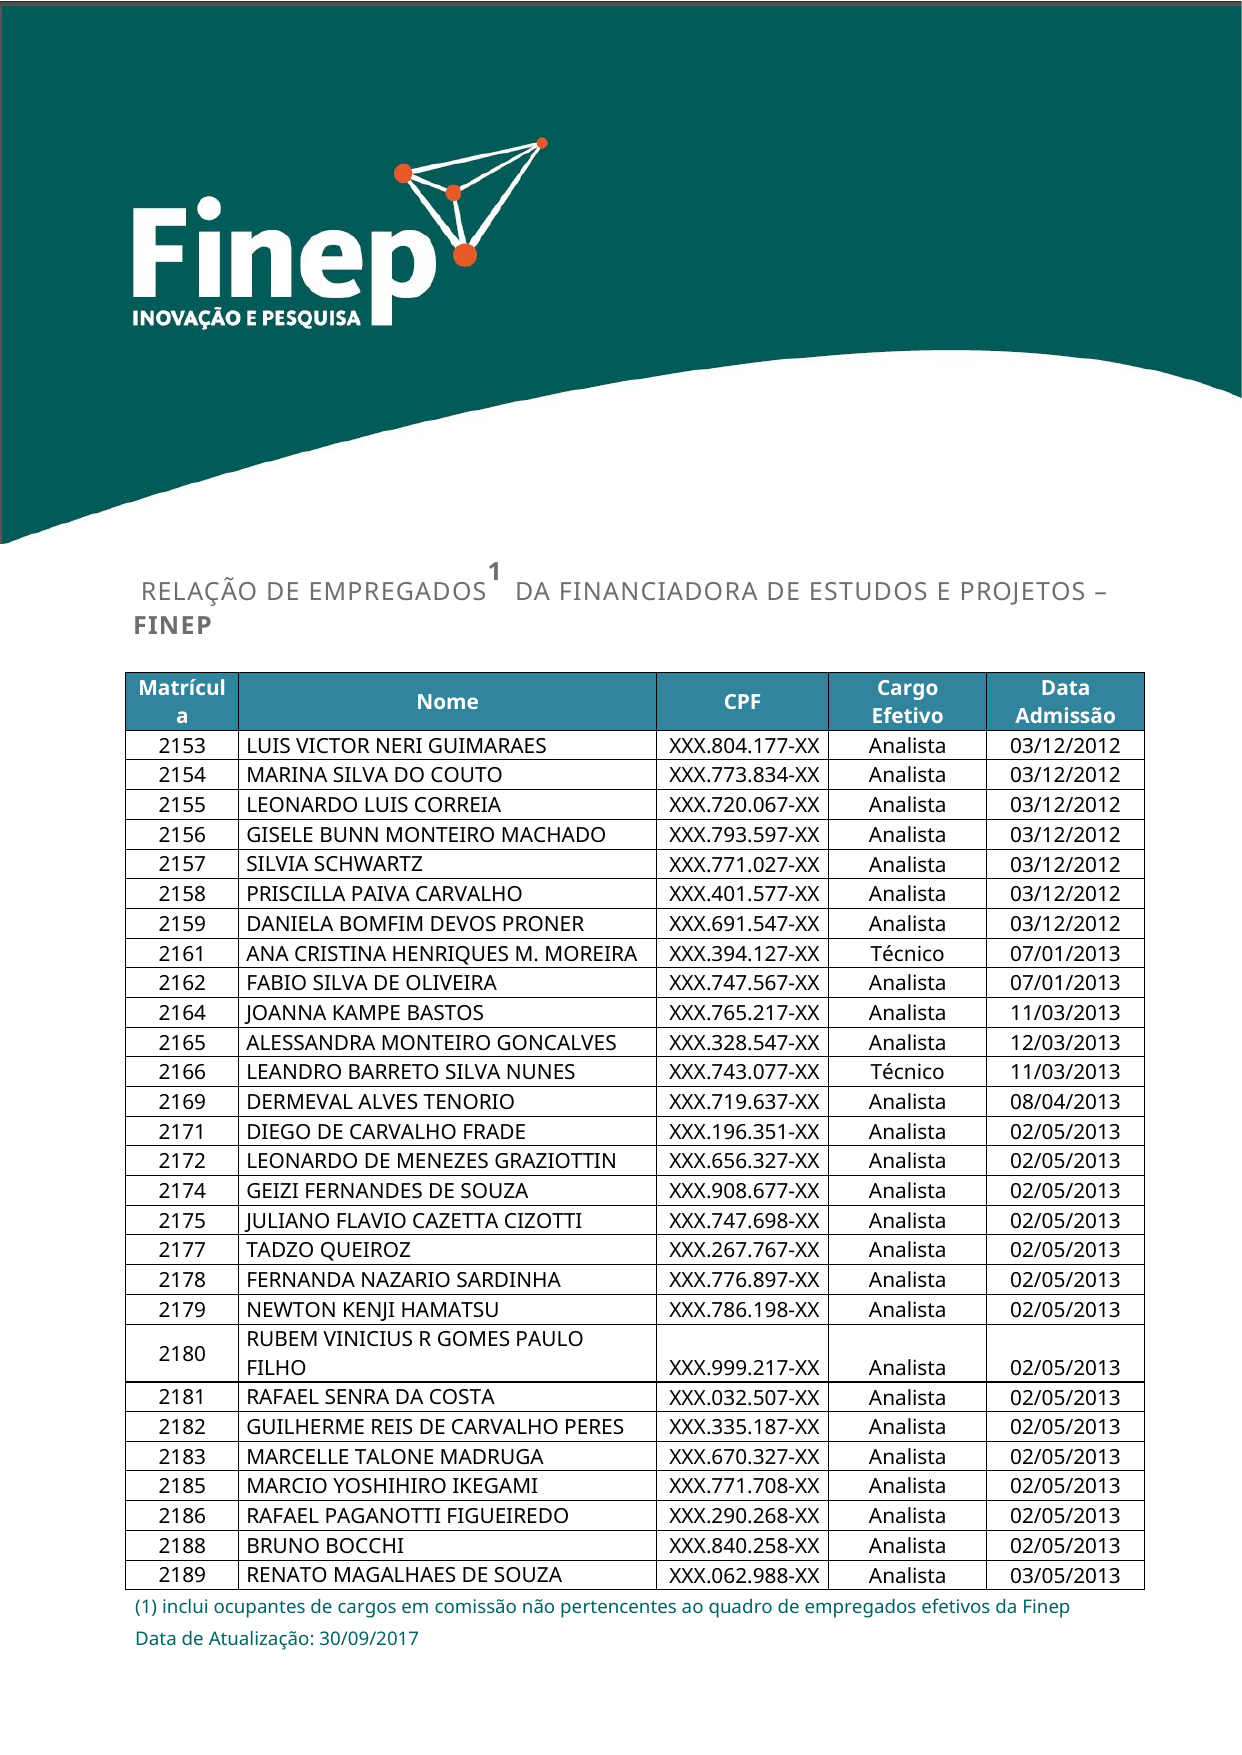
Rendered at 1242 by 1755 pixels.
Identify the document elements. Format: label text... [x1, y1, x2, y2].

table_cell 02/05/2013 [987, 1117, 1144, 1145]
table_cell GEIZI FERNANDES DE SOUZA [239, 1176, 656, 1205]
table_cell XXX.720.067-XX [657, 790, 828, 819]
table_cell XXX.840.258-XX [657, 1531, 828, 1559]
table_cell LEONARDO LUIS CORREIA [239, 790, 656, 819]
table_cell Analista [829, 1235, 986, 1264]
table_cell XXX.773.834-XX [657, 760, 828, 789]
table_cell 02/05/2013 [987, 1383, 1144, 1411]
table_cell 2178 [126, 1265, 238, 1294]
table_cell JULIANO FLAVIO CAZETTA CIZOTTI [239, 1206, 656, 1234]
table_cell 03/12/2012 [987, 760, 1144, 789]
table_cell 03/12/2012 [987, 790, 1144, 819]
table_cell 11/03/2013 [987, 998, 1144, 1027]
table_cell 03/12/2012 [987, 879, 1144, 908]
table_cell Analista [829, 1146, 986, 1175]
table_cell XXX.290.268-XX [657, 1501, 828, 1530]
table_cell RAFAEL SENRA DA COSTA [239, 1383, 656, 1411]
table_cell SILVIA SCHWARTZ [239, 850, 656, 878]
table_cell 2175 [126, 1206, 238, 1234]
table_cell 02/05/2013 [987, 1442, 1144, 1470]
table_cell XXX.328.547-XX [657, 1028, 828, 1056]
table_cell XXX.394.127-XX [657, 939, 828, 967]
table_header Data Admissão [987, 673, 1144, 730]
table_cell 2166 [126, 1057, 238, 1086]
table_cell 2186 [126, 1501, 238, 1530]
table_cell Analista [829, 1383, 986, 1411]
table_cell XXX.747.698-XX [657, 1206, 828, 1234]
table_cell 2188 [126, 1531, 238, 1559]
table_cell XXX.743.077-XX [657, 1057, 828, 1086]
table_cell RENATO MAGALHAES DE SOUZA [239, 1561, 656, 1589]
table_cell DIEGO DE CARVALHO FRADE [239, 1117, 656, 1145]
table_cell Analista [829, 879, 986, 908]
table_cell TADZO QUEIROZ [239, 1235, 656, 1264]
table_cell MARINA SILVA DO COUTO [239, 760, 656, 789]
table_cell Analista [829, 998, 986, 1027]
table_cell FERNANDA NAZARIO SARDINHA [239, 1265, 656, 1294]
table_cell Analista [829, 1087, 986, 1116]
table_cell Analista [829, 1176, 986, 1205]
table_cell Analista [829, 1295, 986, 1323]
table_cell XXX.999.217-XX [657, 1325, 828, 1381]
table_cell 12/03/2013 [987, 1028, 1144, 1056]
table_cell 2156 [126, 820, 238, 848]
table_cell 2158 [126, 879, 238, 908]
table_cell NEWTON KENJI HAMATSU [239, 1295, 656, 1323]
table_cell Analista [829, 968, 986, 997]
table_cell 02/05/2013 [987, 1295, 1144, 1323]
table_cell XXX.771.708-XX [657, 1471, 828, 1500]
table_cell Analista [829, 1561, 986, 1589]
table_cell 02/05/2013 [987, 1235, 1144, 1264]
table_cell XXX.765.217-XX [657, 998, 828, 1027]
table_cell XXX.335.187-XX [657, 1412, 828, 1441]
table_cell 2159 [126, 909, 238, 937]
table_cell Analista [829, 1117, 986, 1145]
table_cell Analista [829, 850, 986, 878]
table_cell 2161 [126, 939, 238, 967]
table_cell LEANDRO BARRETO SILVA NUNES [239, 1057, 656, 1086]
table_cell ALESSANDRA MONTEIRO GONCALVES [239, 1028, 656, 1056]
table_cell XXX.776.897-XX [657, 1265, 828, 1294]
table_cell XXX.267.767-XX [657, 1235, 828, 1264]
table_cell DERMEVAL ALVES TENORIO [239, 1087, 656, 1116]
table_cell 07/01/2013 [987, 939, 1144, 967]
table_header CPF [657, 673, 828, 730]
table_cell Analista [829, 1501, 986, 1530]
table_cell Analista [829, 1442, 986, 1470]
table_cell XXX.786.198-XX [657, 1295, 828, 1323]
table_cell 2177 [126, 1235, 238, 1264]
table_cell 2155 [126, 790, 238, 819]
table_cell 2180 [126, 1325, 238, 1381]
table_cell 2169 [126, 1087, 238, 1116]
table_cell PRISCILLA PAIVA CARVALHO [239, 879, 656, 908]
table_cell Analista [829, 1531, 986, 1559]
table_cell XXX.691.547-XX [657, 909, 828, 937]
table_cell 2185 [126, 1471, 238, 1500]
table_cell Analista [829, 1412, 986, 1441]
table_cell XXX.656.327-XX [657, 1146, 828, 1175]
table_cell 2171 [126, 1117, 238, 1145]
table_cell Técnico [829, 939, 986, 967]
table_cell Técnico [829, 1057, 986, 1086]
table_cell 02/05/2013 [987, 1325, 1144, 1381]
table_cell XXX.747.567-XX [657, 968, 828, 997]
table_cell 03/12/2012 [987, 731, 1144, 759]
table_cell 2183 [126, 1442, 238, 1470]
table_cell 03/12/2012 [987, 909, 1144, 937]
table_cell 02/05/2013 [987, 1206, 1144, 1234]
table_cell 2172 [126, 1146, 238, 1175]
table_cell 07/01/2013 [987, 968, 1144, 997]
table_cell Analista [829, 820, 986, 848]
table_cell 2162 [126, 968, 238, 997]
table_cell XXX.908.677-XX [657, 1176, 828, 1205]
table_cell DANIELA BOMFIM DEVOS PRONER [239, 909, 656, 937]
table_cell Analista [829, 760, 986, 789]
table_cell Analista [829, 1471, 986, 1500]
table_cell XXX.719.637-XX [657, 1087, 828, 1116]
table_cell 02/05/2013 [987, 1146, 1144, 1175]
table_cell 03/12/2012 [987, 820, 1144, 848]
table_cell 2189 [126, 1561, 238, 1589]
table_cell 2164 [126, 998, 238, 1027]
table_cell Analista [829, 1325, 986, 1381]
table_cell RUBEM VINICIUS R GOMES PAULO FILHO [239, 1325, 656, 1381]
table_cell XXX.804.177-XX [657, 731, 828, 759]
table_cell XXX.771.027-XX [657, 850, 828, 878]
table_cell Analista [829, 909, 986, 937]
table_cell LEONARDO DE MENEZES GRAZIOTTIN [239, 1146, 656, 1175]
table_cell 03/05/2013 [987, 1561, 1144, 1589]
table_cell Analista [829, 1265, 986, 1294]
table_cell XXX.196.351-XX [657, 1117, 828, 1145]
table_cell MARCIO YOSHIHIRO IKEGAMI [239, 1471, 656, 1500]
table_cell 02/05/2013 [987, 1265, 1144, 1294]
table_cell 02/05/2013 [987, 1531, 1144, 1559]
table_cell GISELE BUNN MONTEIRO MACHADO [239, 820, 656, 848]
table_cell XXX.793.597-XX [657, 820, 828, 848]
table_cell 2153 [126, 731, 238, 759]
table_cell 02/05/2013 [987, 1471, 1144, 1500]
table_cell LUIS VICTOR NERI GUIMARAES [239, 731, 656, 759]
table_cell 02/05/2013 [987, 1176, 1144, 1205]
table_cell 02/05/2013 [987, 1501, 1144, 1530]
table_cell XXX.062.988-XX [657, 1561, 828, 1589]
table_cell 03/12/2012 [987, 850, 1144, 878]
table_cell JOANNA KAMPE BASTOS [239, 998, 656, 1027]
table_cell 2165 [126, 1028, 238, 1056]
table_cell XXX.401.577-XX [657, 879, 828, 908]
table_cell 08/04/2013 [987, 1087, 1144, 1116]
table_cell XXX.670.327-XX [657, 1442, 828, 1470]
table_cell FABIO SILVA DE OLIVEIRA [239, 968, 656, 997]
table_cell Analista [829, 1028, 986, 1056]
table_header Matrícula [126, 673, 238, 730]
table_cell RAFAEL PAGANOTTI FIGUEIREDO [239, 1501, 656, 1530]
table_cell MARCELLE TALONE MADRUGA [239, 1442, 656, 1470]
table_cell XXX.032.507-XX [657, 1383, 828, 1411]
table_cell GUILHERME REIS DE CARVALHO PERES [239, 1412, 656, 1441]
table_cell ANA CRISTINA HENRIQUES M. MOREIRA [239, 939, 656, 967]
table_cell Analista [829, 790, 986, 819]
table_cell 02/05/2013 [987, 1412, 1144, 1441]
table_cell 2182 [126, 1412, 238, 1441]
table_cell 2174 [126, 1176, 238, 1205]
table_cell 2154 [126, 760, 238, 789]
table_cell Analista [829, 1206, 986, 1234]
table_header Nome [239, 673, 656, 730]
table_cell 11/03/2013 [987, 1057, 1144, 1086]
table_cell BRUNO BOCCHI [239, 1531, 656, 1559]
table_cell 2179 [126, 1295, 238, 1323]
table_cell 2157 [126, 850, 238, 878]
table_cell Analista [829, 731, 986, 759]
table_cell 2181 [126, 1383, 238, 1411]
table_header Cargo Efetivo [829, 673, 986, 730]
